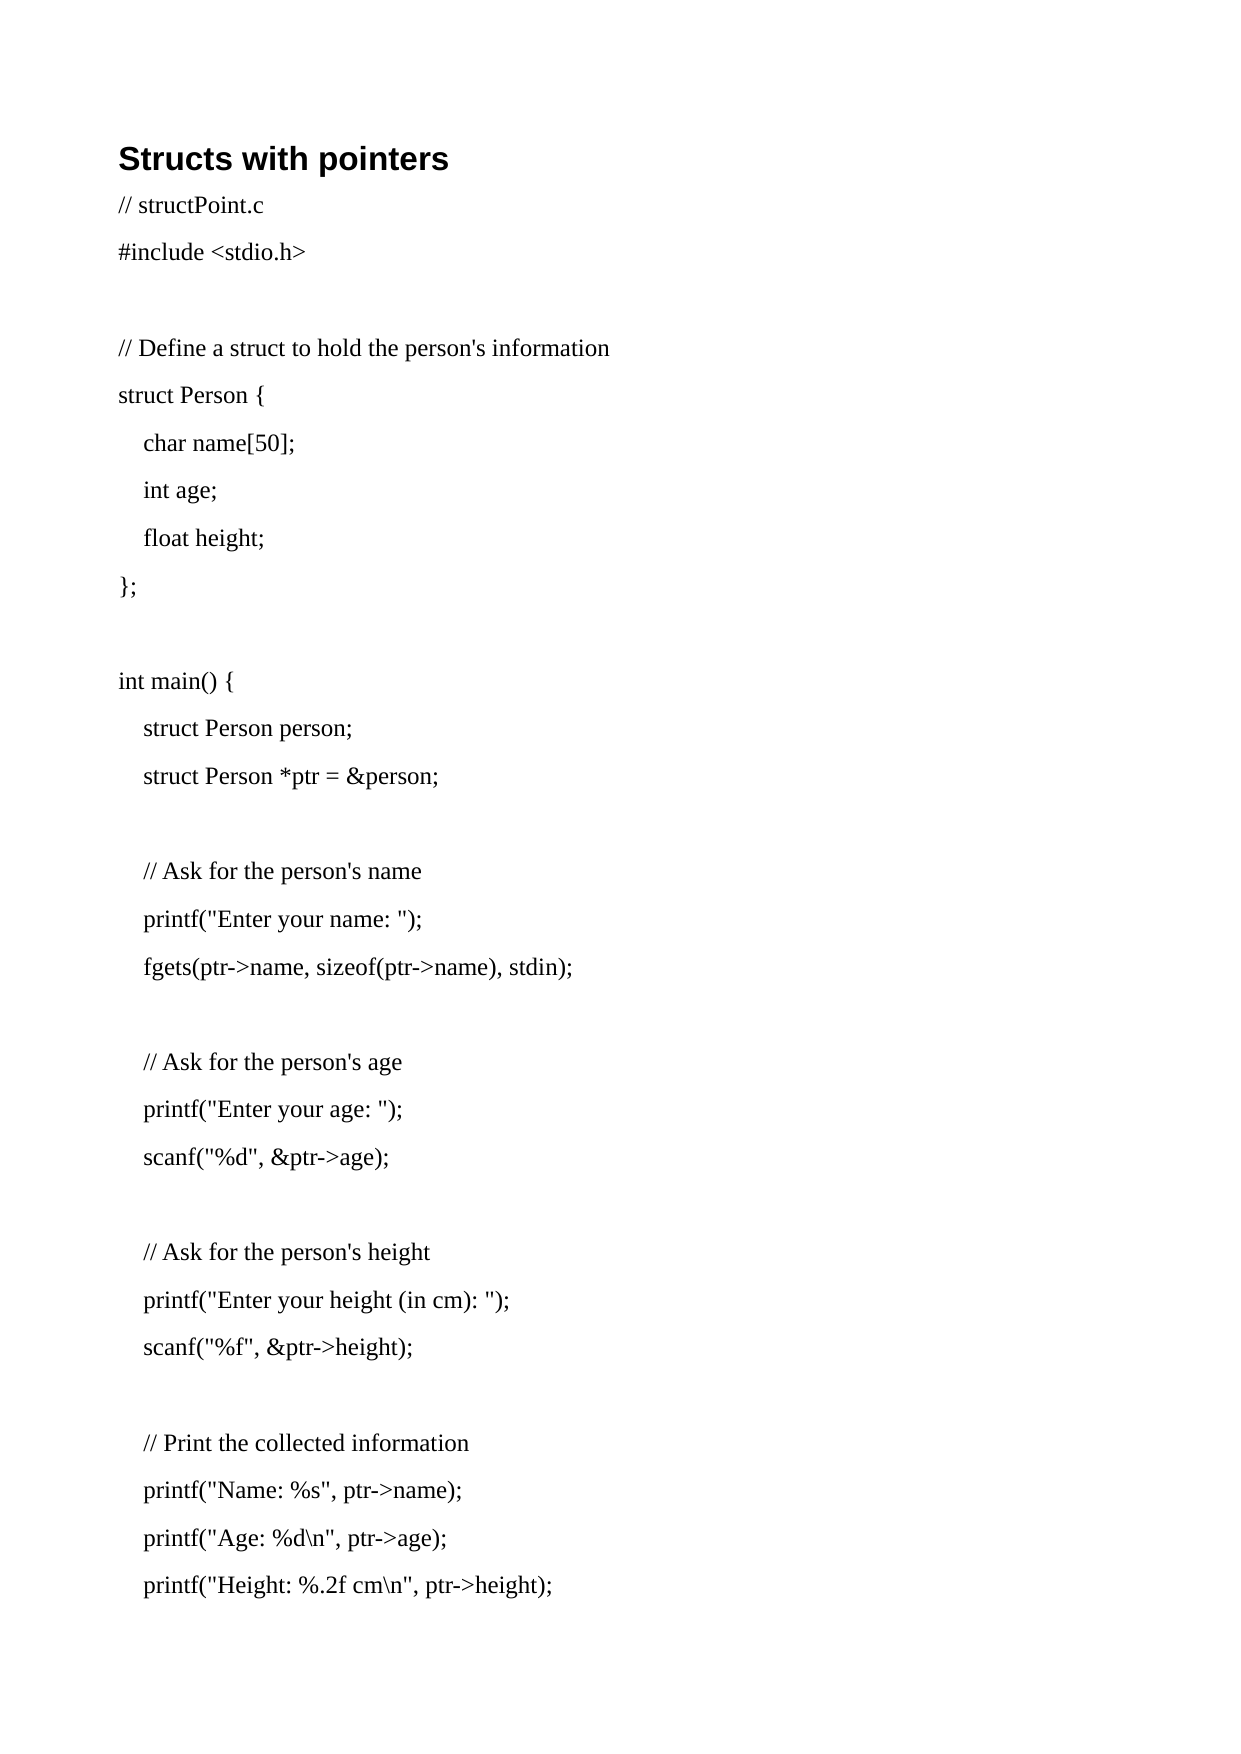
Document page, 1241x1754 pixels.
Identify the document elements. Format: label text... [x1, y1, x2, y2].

text char name[50]; [118, 428, 1122, 457]
text int age; [118, 476, 1122, 504]
text // Ask for the person's age [118, 1047, 1122, 1076]
text int main() { [118, 666, 1122, 695]
subtitle Structs with pointers [118, 139, 1122, 177]
text printf("Enter your name: "); [118, 904, 1122, 933]
text // structPoint.c [118, 190, 1122, 219]
text // Define a struct to hold the person's information [118, 333, 1122, 361]
text #include <stdio.h> [118, 237, 1122, 266]
text struct Person person; [118, 713, 1122, 742]
text // Print the collected information [118, 1428, 1122, 1456]
text // Ask for the person's height [118, 1237, 1122, 1266]
text float height; [118, 523, 1122, 552]
text printf("Name: %s", ptr->name); [118, 1475, 1122, 1504]
text printf("Enter your age: "); [118, 1094, 1122, 1123]
text }; [118, 571, 1122, 599]
text printf("Height: %.2f cm\n", ptr->height); [118, 1570, 1122, 1599]
text printf("Enter your height (in cm): "); [118, 1285, 1122, 1313]
text struct Person *ptr = &person; [118, 761, 1122, 790]
text struct Person { [118, 380, 1122, 409]
text // Ask for the person's name [118, 856, 1122, 885]
text scanf("%f", &ptr->height); [118, 1332, 1122, 1361]
text fgets(ptr->name, sizeof(ptr->name), stdin); [118, 952, 1122, 980]
text printf("Age: %d\n", ptr->age); [118, 1523, 1122, 1552]
text scanf("%d", &ptr->age); [118, 1142, 1122, 1171]
